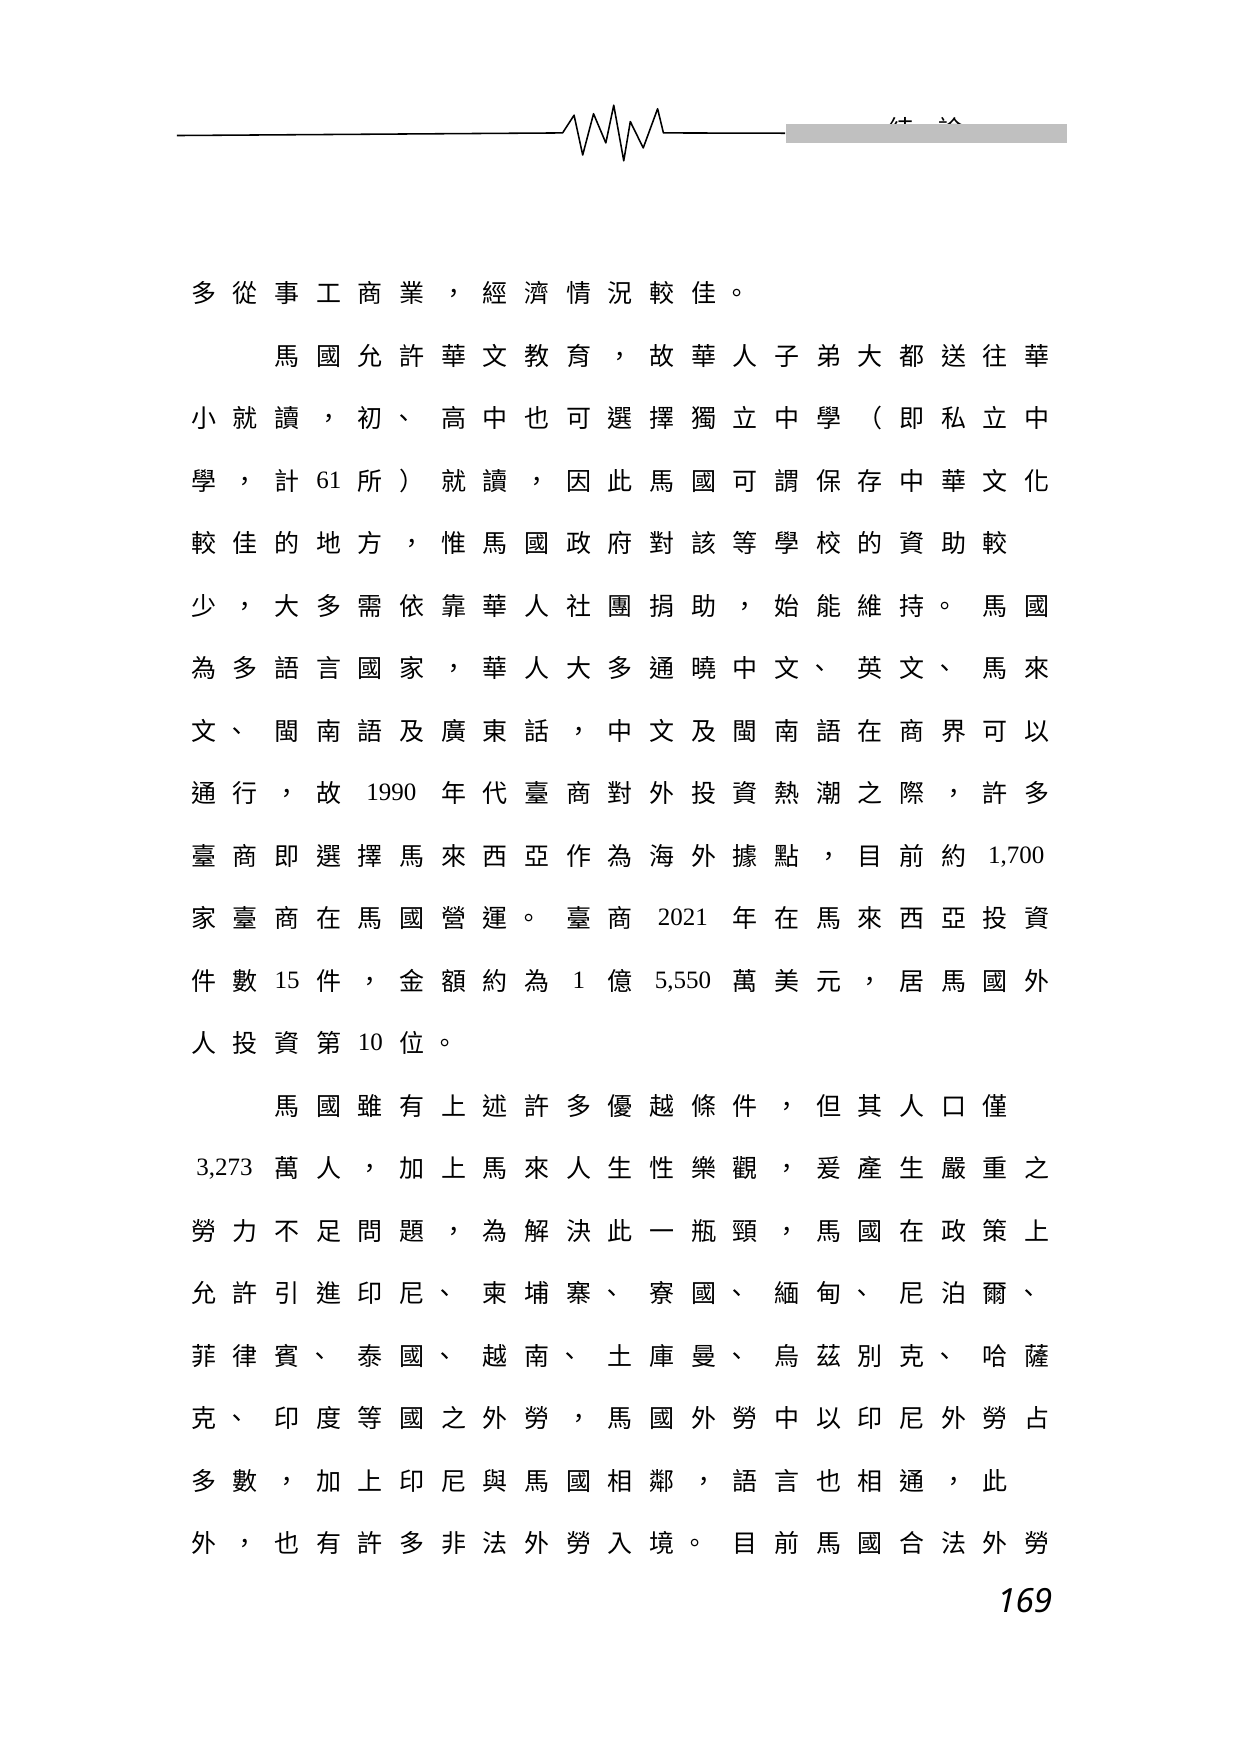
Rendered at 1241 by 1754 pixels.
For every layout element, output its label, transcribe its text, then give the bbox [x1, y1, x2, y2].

text 馬國雖有上述許多優越條件，但其人口僅3,273萬人，加上馬來人生性樂觀，爰產生嚴重之勞力不足問題，為解決此一瓶頸，馬國在政策上允許引進印尼、柬埔寨、寮國、緬甸、尼泊爾、菲律賓、泰國、越南、土庫曼、烏茲別克、哈薩克、印度等國之外勞，馬國外勞中以印尼外勞占多數，加上印尼與馬國相鄰，語言也相通，此外，也有許多非法外勞入境。目前馬國合法外勞 [183, 1063, 1058, 1563]
text 多從事工商業，經濟情況較佳。 [183, 250, 1058, 313]
text 馬國允許華文教育，故華人子弟大都送往華小就讀，初、高中也可選擇獨立中學（即私立中學，計61所）就讀，因此馬國可謂保存中華文化較佳的地方，惟馬國政府對該等學校的資助較少，大多需依靠華人社團捐助，始能維持。馬國為多語言國家，華人大多通曉中文、英文、馬來文、閩南語及廣東話，中文及閩南語在商界可以通行，故1990年代臺商對外投資熱潮之際，許多臺商即選擇馬來西亞作為海外據點，目前約1,700家臺商在馬國營運。臺商2021年在馬來西亞投資件數15件，金額約為1億5,550萬美元，居馬國外人投資第10位。 [183, 313, 1058, 1063]
